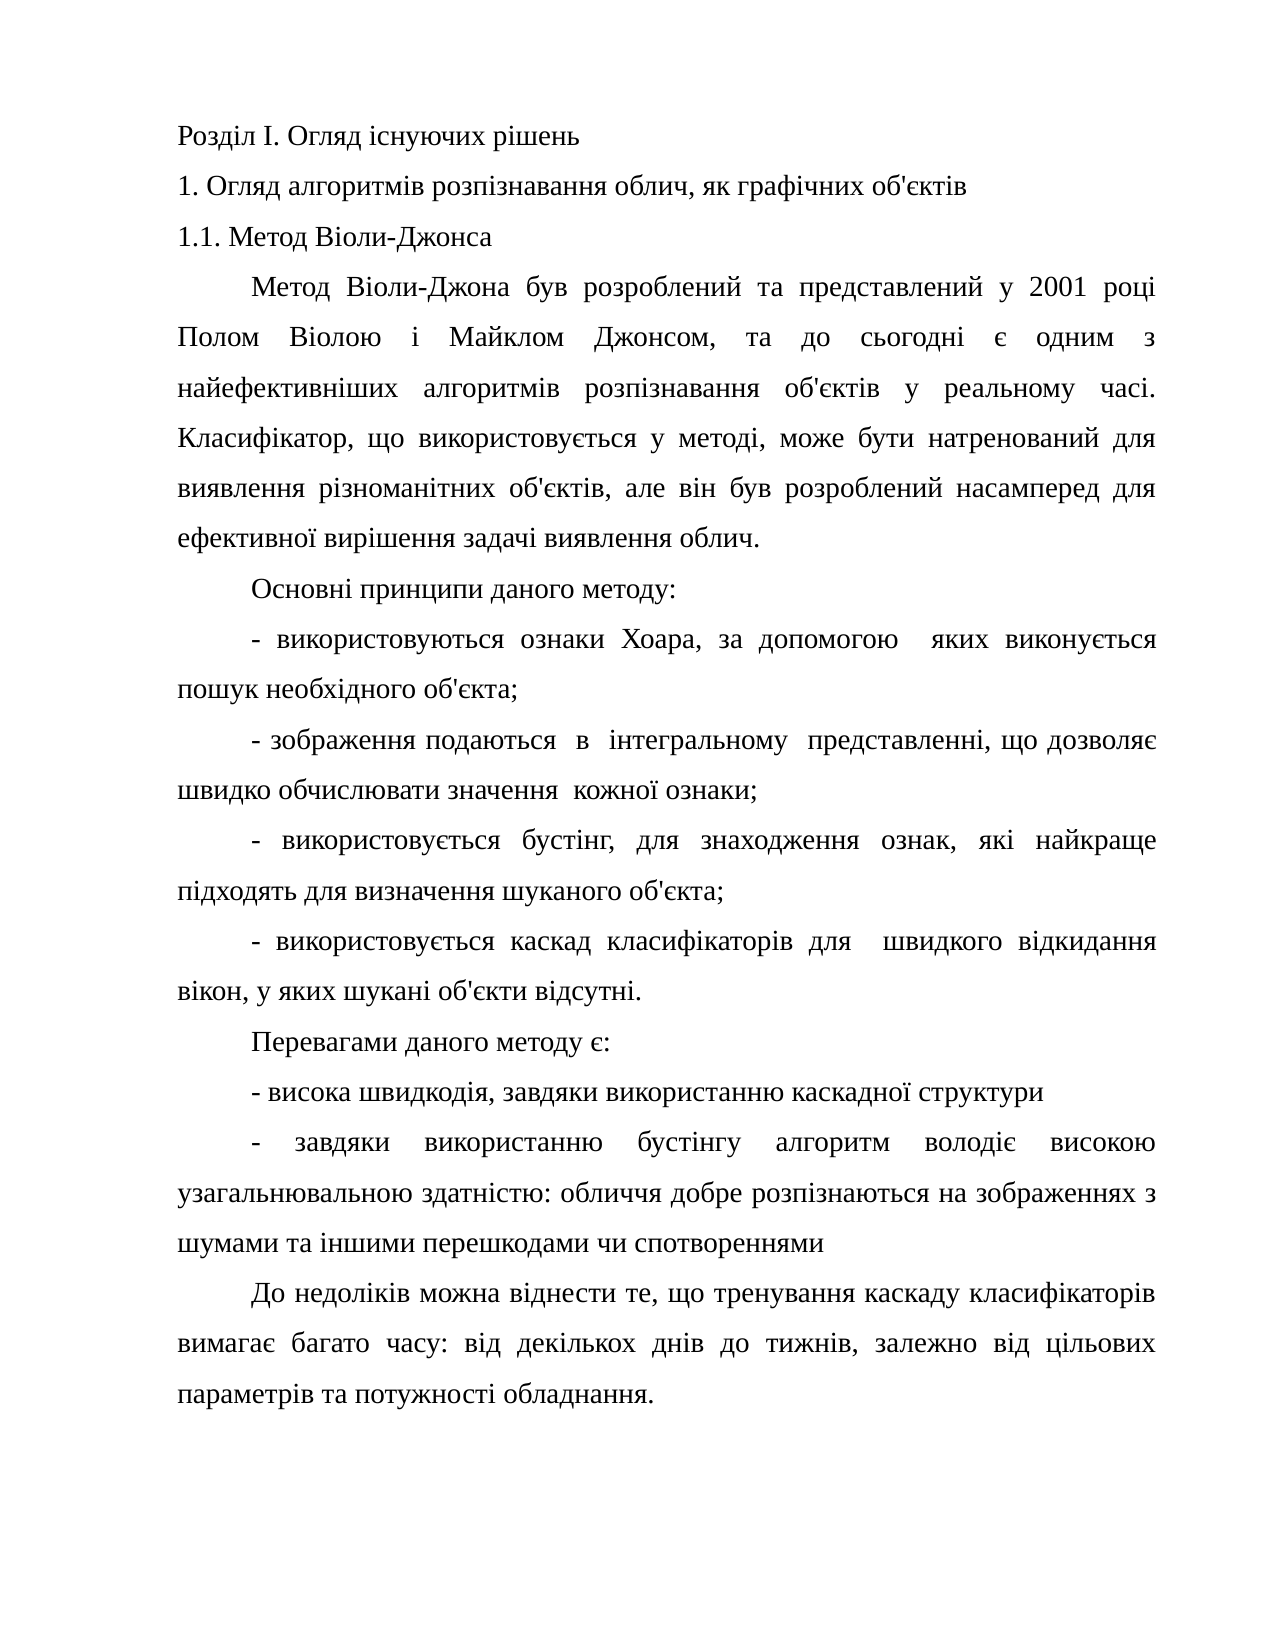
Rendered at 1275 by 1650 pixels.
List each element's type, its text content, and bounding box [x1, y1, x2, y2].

text 1.1. Метод Віоли-Джонса [177, 219, 1157, 252]
text До недоліків можна віднести те, що тренування каскаду класифікаторів вимагає багато часу: від декількох днів до тижнів, залежно від цільових параметрів та потужності обладнання. [177, 1275, 1157, 1409]
text - висока швидкодія, завдяки використанню каскадної структури [177, 1074, 1157, 1108]
text Метод Віоли-Джона був розроблений та представлений у 2001 році Полом Віолою і Майклом Джонсом, та до сьогодні є одним з найефективніших алгоритмів розпізнавання об'єктів у реальному часі. Класифікатор, що використовується у методі, може бути натренований для виявлення різноманітних об'єктів, але він був розроблений насамперед для ефективної вирішення задачі виявлення облич. [177, 269, 1157, 554]
text - використовується бустінг, для знаходження ознак, які найкраще підходять для визначення шуканого об'єкта; [177, 822, 1157, 906]
text - використовується каскад класифікаторів для швидкого відкидання вікон, у яких шукані об'єкти відсутні. [177, 923, 1157, 1007]
text Основні принципи даного методу: [177, 571, 1157, 604]
text Розділ І. Огляд існуючих рішень [177, 118, 1157, 152]
text - зображення подаються в інтегральному представленні, що дозволяє швидко обчислювати значення кожної ознаки; [177, 722, 1157, 806]
text Перевагами даного методу є: [177, 1024, 1157, 1057]
text - завдяки використанню бустінгу алгоритм володіє високою узагальнювальною здатністю: обличчя добре розпізнаються на зображеннях з шумами та іншими перешкодами чи спотвореннями [177, 1124, 1157, 1258]
text - використовуються ознаки Хоара, за допомогою яких виконується пошук необхідного об'єкта; [177, 621, 1157, 705]
text 1. Огляд алгоритмів розпізнавання облич, як графічних об'єктів [177, 168, 1157, 202]
